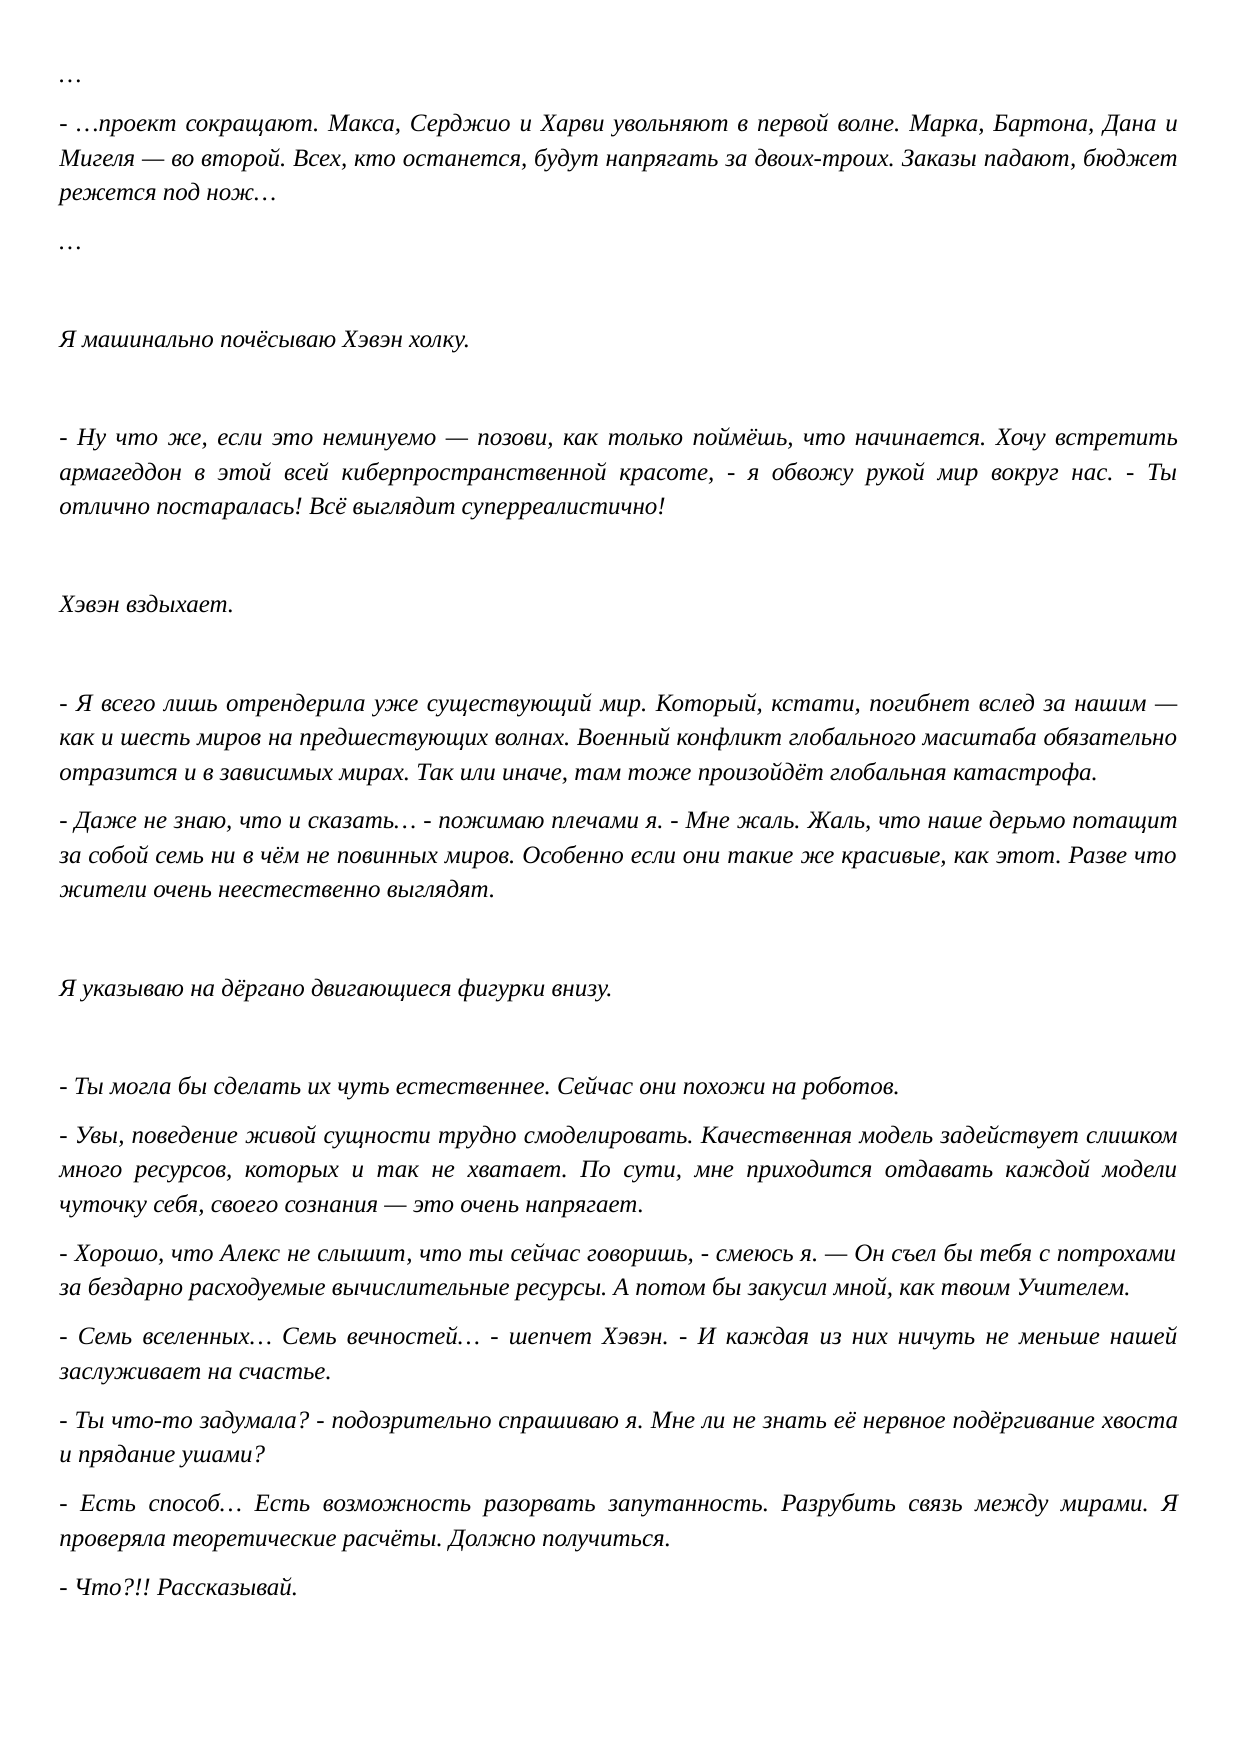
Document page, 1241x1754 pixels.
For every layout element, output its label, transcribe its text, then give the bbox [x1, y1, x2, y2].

text - Есть способ… Есть возможность разорвать запутанность. Разрубить связь между мирами. Я проверяла теоретические расчёты. Должно получиться. [59, 1488, 1181, 1552]
text - Я всего лишь отрендерила уже существующий мир. Который, кстати, погибнет вслед за нашим — как и шесть миров на предшествующих волнах. Военный конфликт глобального масштаба обязательно отразится и в зависимых мирах. Так или иначе, там тоже произойдёт глобальная катастрофа. [59, 688, 1181, 785]
text Хэвэн вздыхает. [59, 589, 1181, 618]
text … [59, 59, 1181, 88]
text - Увы, поведение живой сущности трудно смоделировать. Качественная модель задействует слишком много ресурсов, которых и так не хватает. По сути, мне приходится отдавать каждой модели чуточку себя, своего сознания — это очень напрягает. [59, 1120, 1181, 1218]
text - Ты что-то задумала? - подозрительно спрашиваю я. Мне ли не знать её нервное подёргивание хвоста и прядание ушами? [59, 1405, 1181, 1468]
text - Ну что же, если это неминуемо — позови, как только поймёшь, что начинается. Хочу встретить армагеддон в этой всей киберпространственной красоте, - я обвожу рукой мир вокруг нас. - Ты отлично постаралась! Всё выглядит суперреалистично! [59, 422, 1181, 520]
text - Ты могла бы сделать их чуть естественнее. Сейчас они похожи на роботов. [59, 1071, 1181, 1099]
text - Хорошо, что Алекс не слышит, что ты сейчас говоришь, - смеюсь я. — Он съел бы тебя с потрохами за бездарно расходуемые вычислительные ресурсы. А потом бы закусил мной, как твоим Учителем. [59, 1238, 1181, 1301]
text Я машинально почёсываю Хэвэн холку. [59, 324, 1181, 353]
text Я указываю на дёргано двигающиеся фигурки внизу. [59, 973, 1181, 1001]
text - …проект сокращают. Макса, Серджио и Харви увольняют в первой волне. Марка, Бартона, Дана и Мигеля — во второй. Всех, кто останется, будут напрягать за двоих-троих. Заказы падают, бюджет режется под нож… [59, 108, 1181, 206]
text - Семь вселенных… Семь вечностей… - шепчет Хэвэн. - И каждая из них ничуть не меньше нашей заслуживает на счастье. [59, 1321, 1181, 1385]
text … [59, 226, 1181, 255]
text - Что?!! Рассказывай. [59, 1572, 1181, 1601]
text - Даже не знаю, что и сказать… - пожимаю плечами я. - Мне жаль. Жаль, что наше дерьмо потащит за собой семь ни в чём не повинных миров. Особенно если они такие же красивые, как этот. Разве что жители очень неестественно выглядят. [59, 806, 1181, 903]
